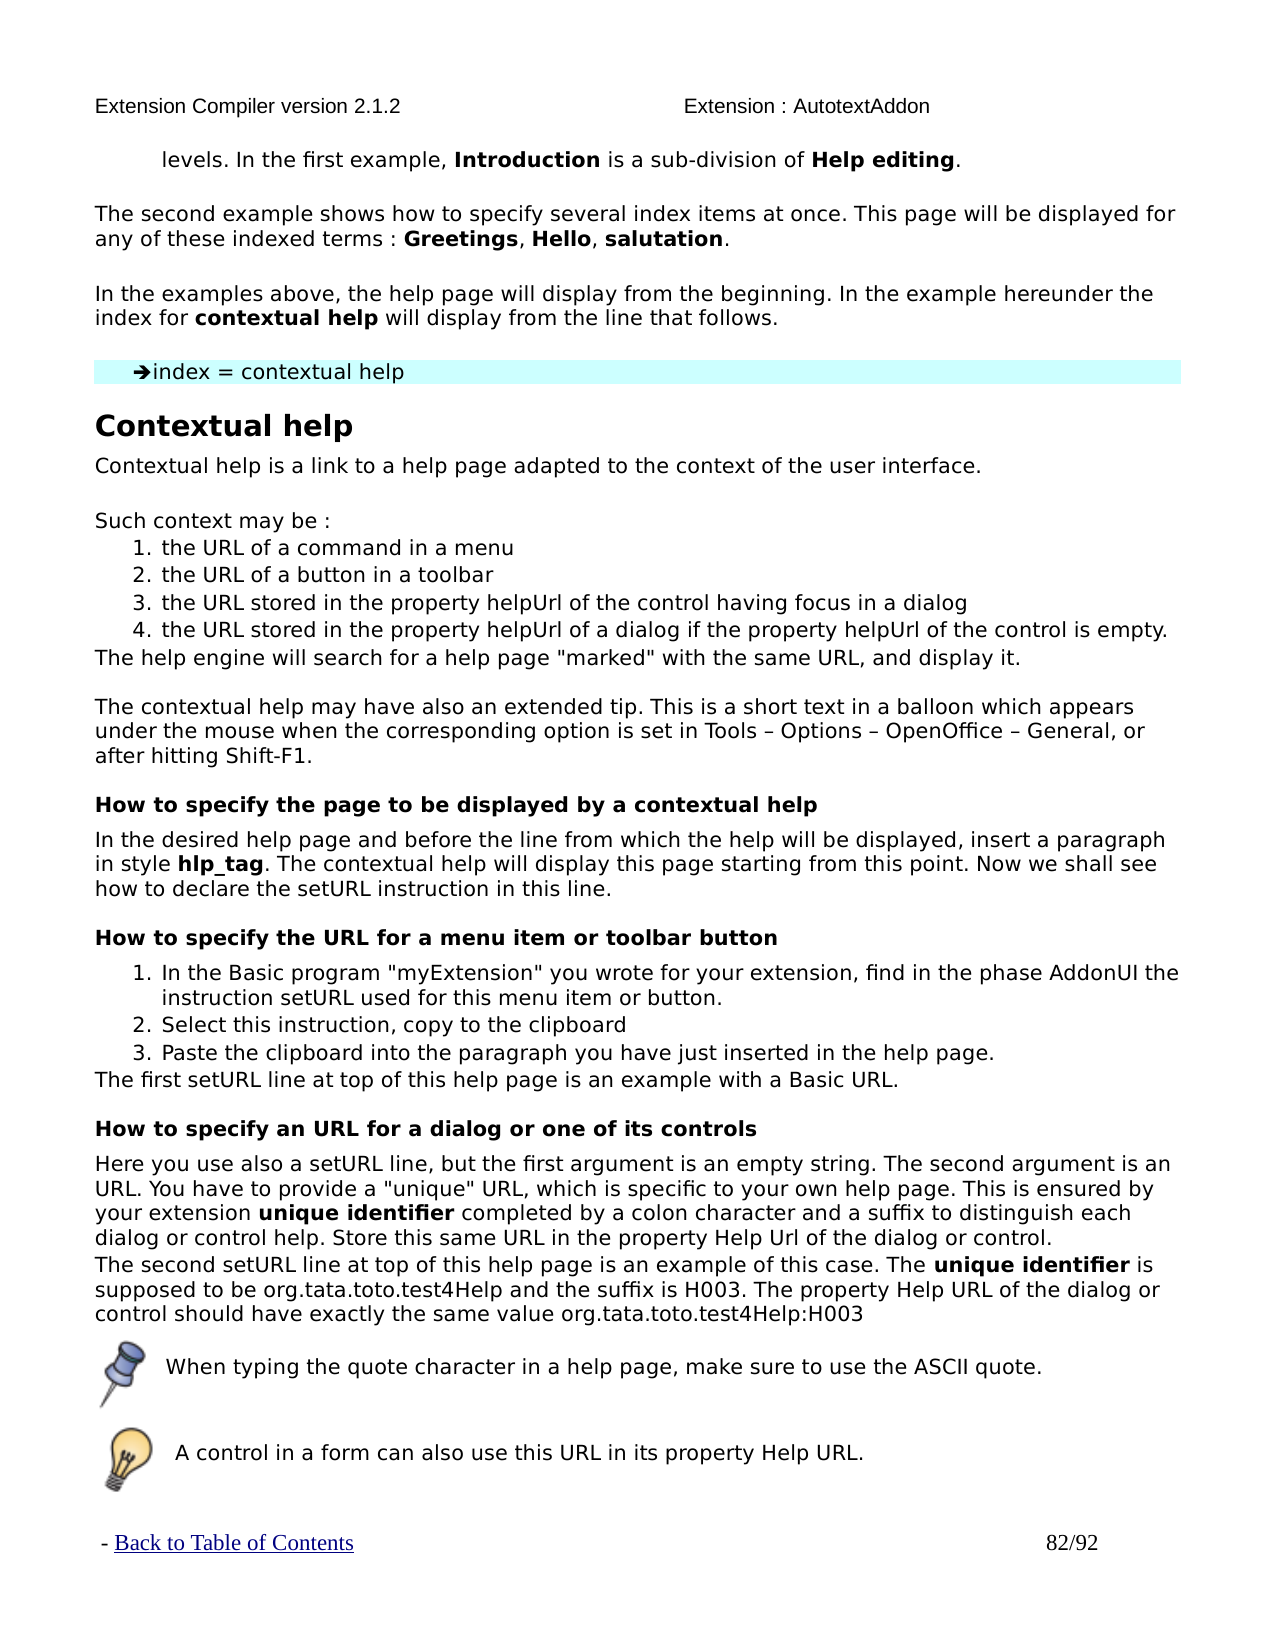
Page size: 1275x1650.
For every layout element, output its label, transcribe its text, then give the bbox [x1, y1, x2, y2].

text How to specify the URL for a menu item or toolbar button [94, 926, 1181, 951]
text Such context may be : [94, 509, 1181, 533]
list the URL of a button in a toolbar [132, 563, 1181, 588]
list Select this instruction, copy to the clipboard [132, 1013, 1181, 1038]
text The first setURL line at top of this help page is an example with a Basic URL. [94, 1068, 1181, 1092]
list the URL stored in the property helpUrl of the control having focus in a dialog [132, 591, 1181, 615]
list levels. In the first example, Introduction is a sub-division of Help editing. [132, 147, 1181, 172]
list the URL of a command in a menu [132, 536, 1181, 561]
picture [95, 1423, 163, 1497]
text Here you use also a setURL line, but the first argument is an empty string. The second argument is an URL. You have to provide a "unique" URL, which is specific to your own help page. This is ensured by your extension unique identifier completed by a colon character and a suffix to distinguish each dialog or control help. Store this same URL in the property Help Url of the dialog or control. [94, 1152, 1181, 1250]
list Paste the clipboard into the paragraph you have just inserted in the help page. [132, 1041, 1181, 1065]
text The second example shows how to specify several index items at once. This page will be displayed for any of these indexed terms : Greetings, Hello, salutation. [94, 202, 1181, 251]
text How to specify the page to be displayed by a contextual help [94, 793, 1181, 817]
list index = contextual help [94, 360, 1181, 384]
text The second setURL line at top of this help page is an example of this case. The unique identifier is supposed to be org.tata.toto.test4Help and the suffix is H003. The property Help URL of the dialog or control should have exactly the same value org.tata.toto.test4Help:H003 [94, 1253, 1181, 1327]
text In the desired help page and before the line from which the help will be displayed, insert a paragraph in style hlp_tag. The contextual help will display this page starting from this point. Now we shall see how to declare the setURL instruction in this line. [94, 828, 1181, 901]
list When typing the quote character in a help page, make sure to use the ASCII quote. [94, 1353, 1181, 1385]
list In the Basic program "myExtension" you wrote for your extension, find in the phase AddonUI the instruction setURL used for this menu item or button. [132, 961, 1181, 1010]
list A control in a form can also use this URL in its property Help URL. [163, 1423, 1181, 1497]
text In the examples above, the help page will display from the beginning. In the example hereunder the index for contextual help will display from the line that follows. [94, 282, 1181, 331]
text How to specify an URL for a dialog or one of its controls [94, 1117, 1181, 1142]
text The help engine will search for a help page "marked" with the same URL, and display it. The contextual help may have also an extended tip. This is a short text in a balloon which appears under the mouse when the corresponding option is set in Tools – Options – OpenOffice – General, or after hitting Shift-F1. [94, 646, 1181, 768]
list the URL stored in the property helpUrl of a dialog if the property helpUrl of the control is empty. [132, 618, 1181, 643]
text Contextual help is a link to a help page adapted to the context of the user interface. [94, 454, 1181, 478]
text Contextual help [94, 409, 1181, 443]
picture [95, 1339, 151, 1411]
